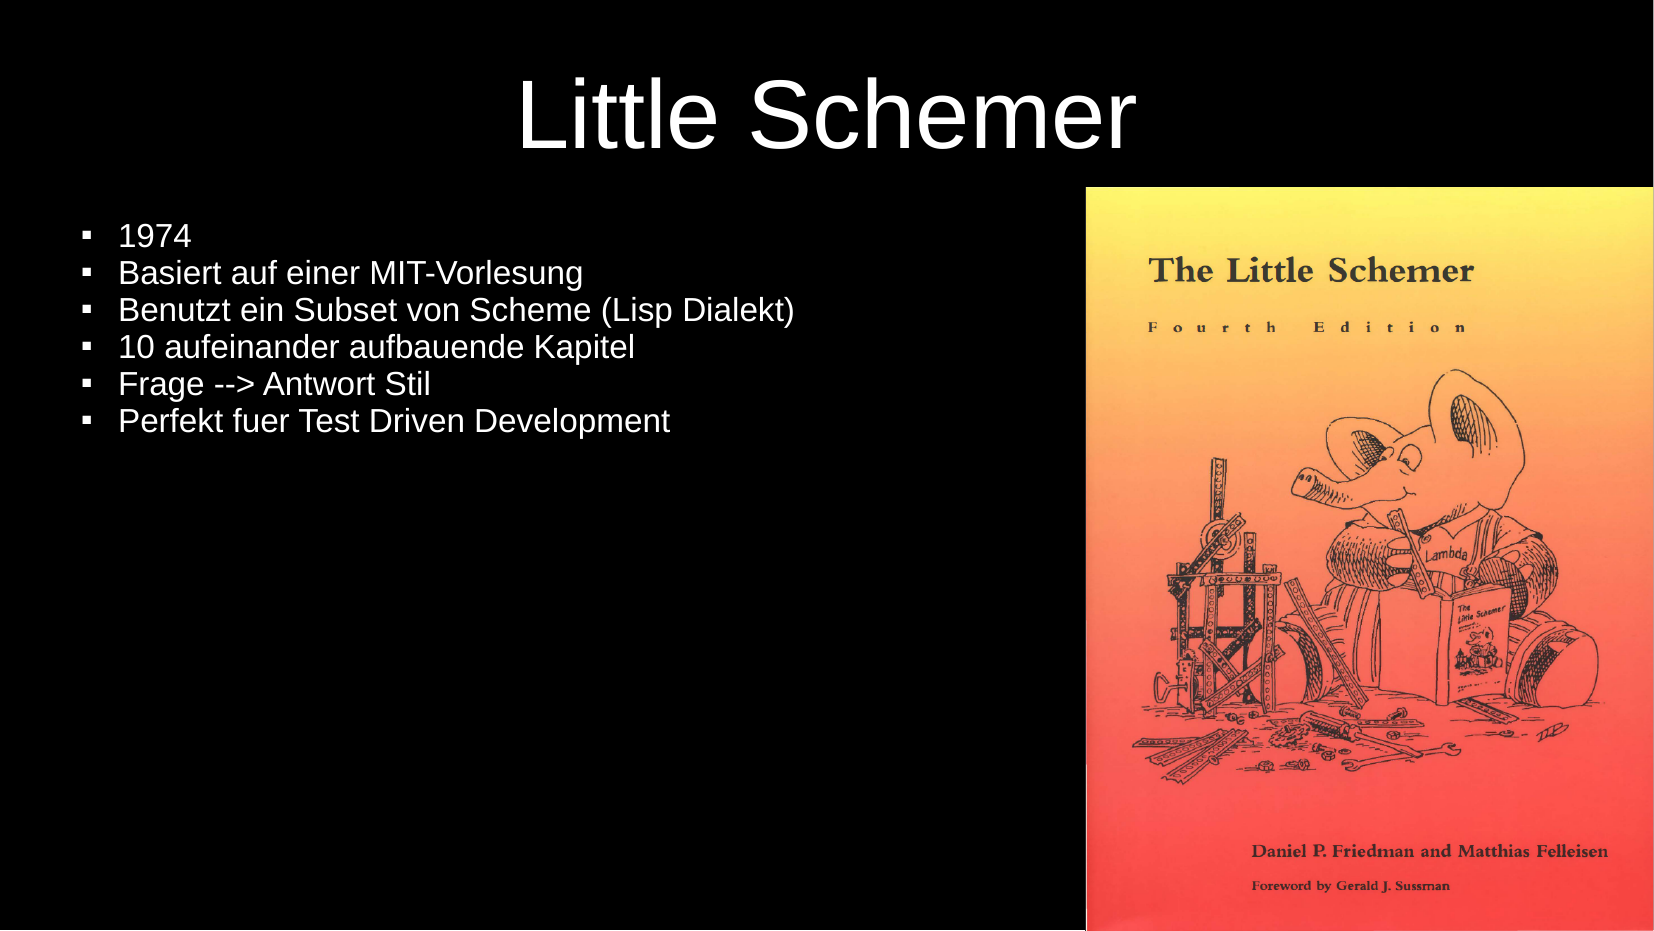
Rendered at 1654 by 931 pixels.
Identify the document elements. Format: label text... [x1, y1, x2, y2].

picture [1085, 187, 1654, 931]
title Little Schemer [82, 37, 1571, 193]
subtitle 1974 Basiert auf einer MIT-Vorlesung Benutzt ein Subset von Scheme (Lisp Dialekt) 10 aufeinander aufbauende Kapitel Frage --> Antwort Stil Perfekt fuer Test Driven Development [82, 217, 1085, 758]
